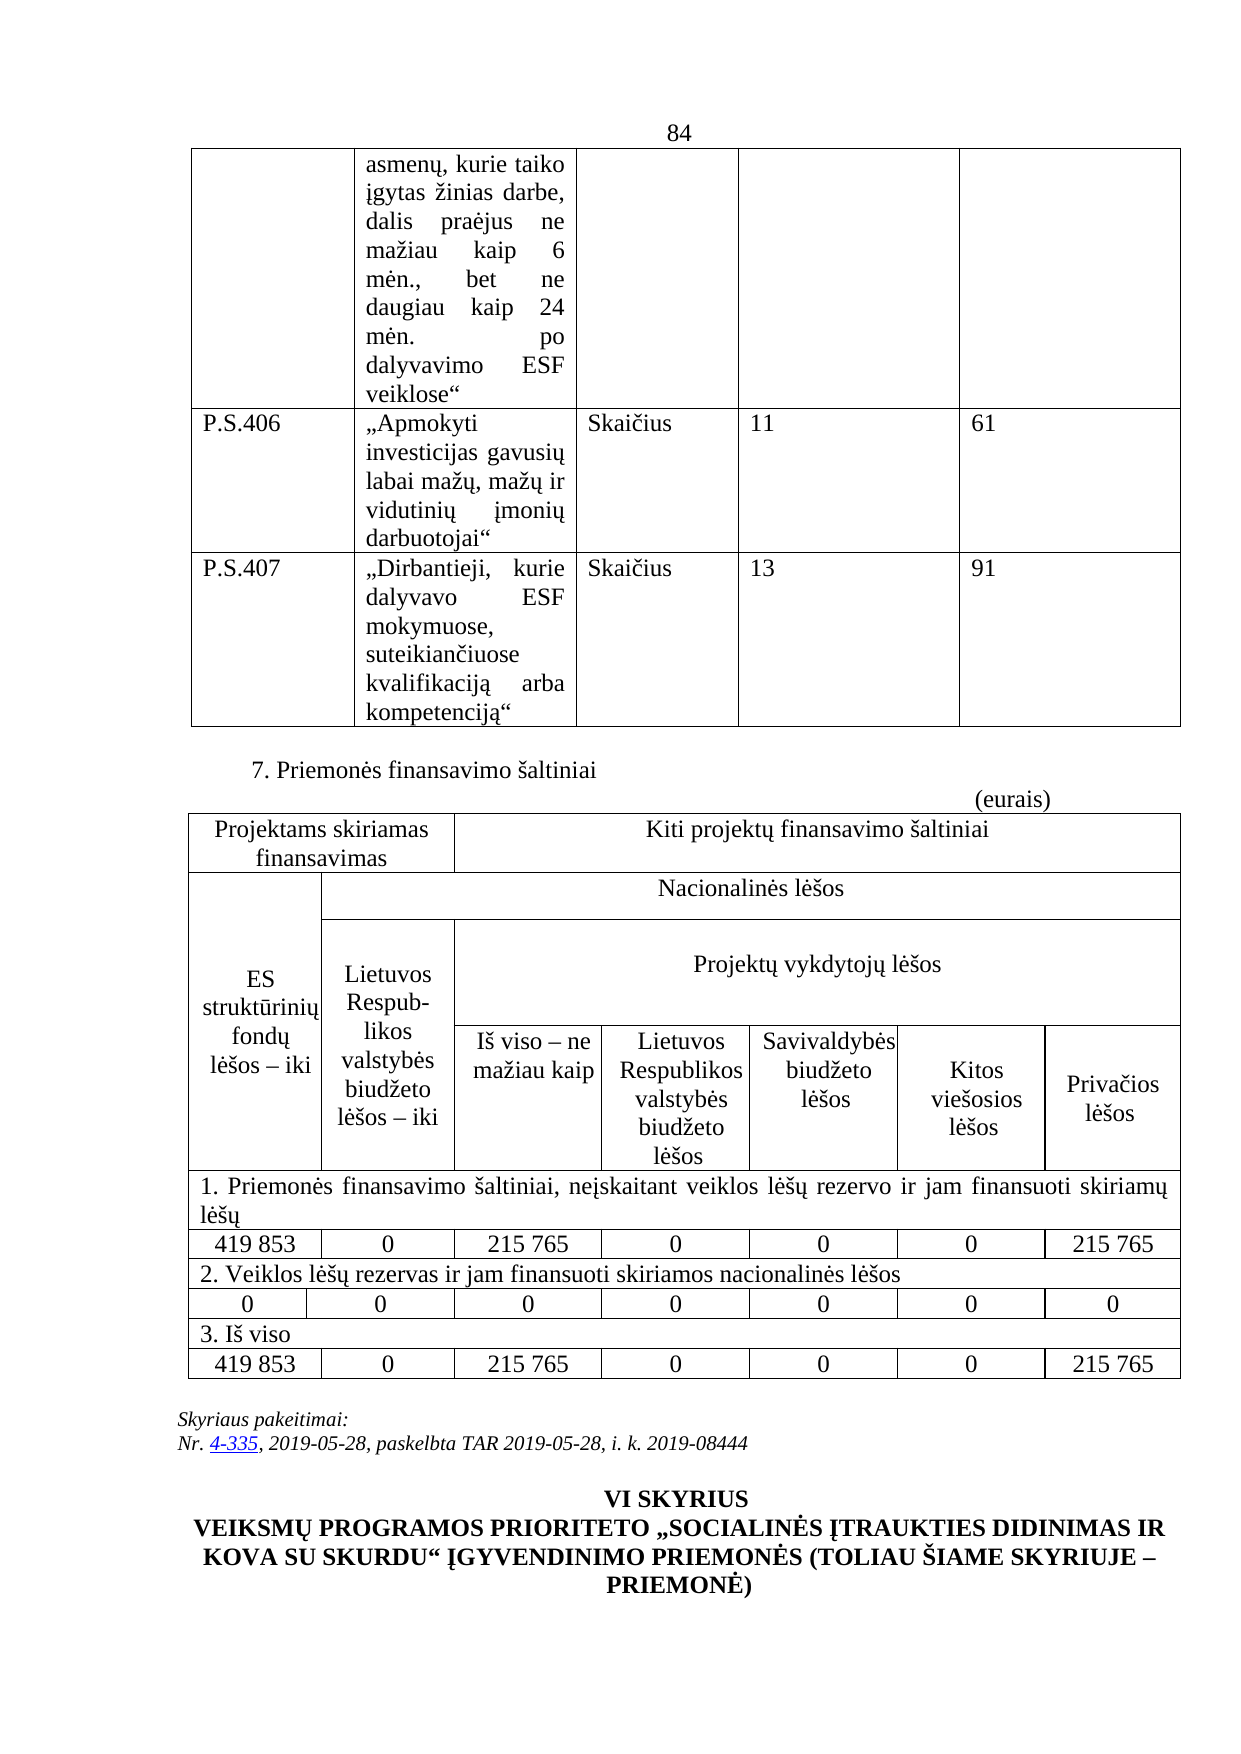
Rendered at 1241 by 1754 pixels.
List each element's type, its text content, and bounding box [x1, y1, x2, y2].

table_cell 215 765 [455, 1230, 601, 1258]
table_cell 215 765 [1046, 1230, 1180, 1258]
table_cell P.S.407 [192, 553, 354, 726]
table_cell 91 [960, 553, 1180, 726]
table_cell 2. Veiklos lėšų rezervas ir jam finansuoti skiriamos nacionalinės lėšos [189, 1259, 1180, 1288]
table_cell [960, 149, 1180, 407]
table_cell „Apmokyti investicijas gavusių labai mažų, mažų ir vidutinių įmonių darbuotojai“ [355, 409, 576, 552]
table_cell 0 [322, 1230, 454, 1258]
table_cell 0 [898, 1230, 1044, 1258]
table_header Kiti projektų finansavimo šaltiniai [455, 814, 1180, 872]
table_cell Projektų vykdytojų lėšos [455, 920, 1180, 1025]
table_cell 3. Iš viso [189, 1319, 1180, 1348]
table_cell Lietuvos Respublikos valstybės biudžeto lėšos [602, 1026, 749, 1170]
table_cell 0 [750, 1230, 897, 1258]
table_cell Lietuvos Respub-likos valstybės biudžeto lėšos – iki [322, 920, 454, 1170]
table_cell [739, 149, 959, 407]
table_cell 0 [602, 1349, 749, 1377]
table_cell Kitos viešosios lėšos [898, 1026, 1044, 1170]
table_cell ES struktūrinių fondų lėšos – iki [189, 873, 321, 1170]
table_cell Nacionalinės lėšos [322, 873, 1180, 919]
table_cell 419 853 [189, 1230, 321, 1258]
table_cell Skaičius [577, 553, 738, 726]
table_cell 0 [1046, 1289, 1180, 1318]
table_cell Skaičius [577, 409, 738, 552]
table_cell Iš viso – ne mažiau kaip [455, 1026, 601, 1170]
table_header Projektams skiriamas finansavimas [189, 814, 454, 872]
text VEIKSMŲ PROGRAMOS PRIORITETO „Socialinės įtraukties didinimas ir kova su skurdu“ ĮGYVENDINIMO PRIEMONĖS (TOLIAU ŠIAME SKYRIUJE – PRIEMONĖ) [177, 1513, 1181, 1599]
text Skyriaus pakeitimai: [177, 1407, 1181, 1431]
text (eurais) [177, 784, 1181, 813]
table_cell 11 [739, 409, 959, 552]
text 7. Priemonės finansavimo šaltiniai [177, 756, 1181, 784]
table_cell 419 853 [189, 1349, 321, 1377]
table_cell 61 [960, 409, 1180, 552]
table_cell 13 [739, 553, 959, 726]
table_cell 1. Priemonės finansavimo šaltiniai, neįskaitant veiklos lėšų rezervo ir jam finansuoti skiriamų lėšų [189, 1171, 1180, 1228]
table_cell 0 [455, 1289, 601, 1318]
table_cell 0 [602, 1289, 749, 1318]
text VI SKYRIUS [177, 1484, 1181, 1513]
table_cell 0 [750, 1289, 897, 1318]
table_cell Savivaldybės biudžeto lėšos [750, 1026, 897, 1170]
text Nr. 4-335, 2019-05-28, paskelbta TAR 2019-05-28, i. k. 2019-08444 [177, 1431, 1181, 1455]
table_cell Privačios lėšos [1046, 1026, 1180, 1170]
table_cell 0 [898, 1349, 1044, 1377]
table_cell 0 [307, 1289, 454, 1318]
table_cell 0 [750, 1349, 897, 1377]
table_cell „Dirbantieji, kurie dalyvavo ESF mokymuose, suteikiančiuose kvalifikaciją arba kompetenciją“ [355, 553, 576, 726]
table_cell P.S.406 [192, 409, 354, 552]
table_cell asmenų, kurie taiko įgytas žinias darbe, dalis praėjus ne mažiau kaip 6 mėn., bet ne daugiau kaip 24 mėn. po dalyvavimo ESF veiklose“ [355, 149, 576, 407]
table_cell 0 [189, 1289, 306, 1318]
table_cell [577, 149, 738, 407]
table_cell [192, 149, 354, 407]
table_cell 0 [898, 1289, 1044, 1318]
table_cell 215 765 [1046, 1349, 1180, 1377]
table_cell 215 765 [455, 1349, 601, 1377]
table_cell 0 [322, 1349, 454, 1377]
table_cell 0 [602, 1230, 749, 1258]
